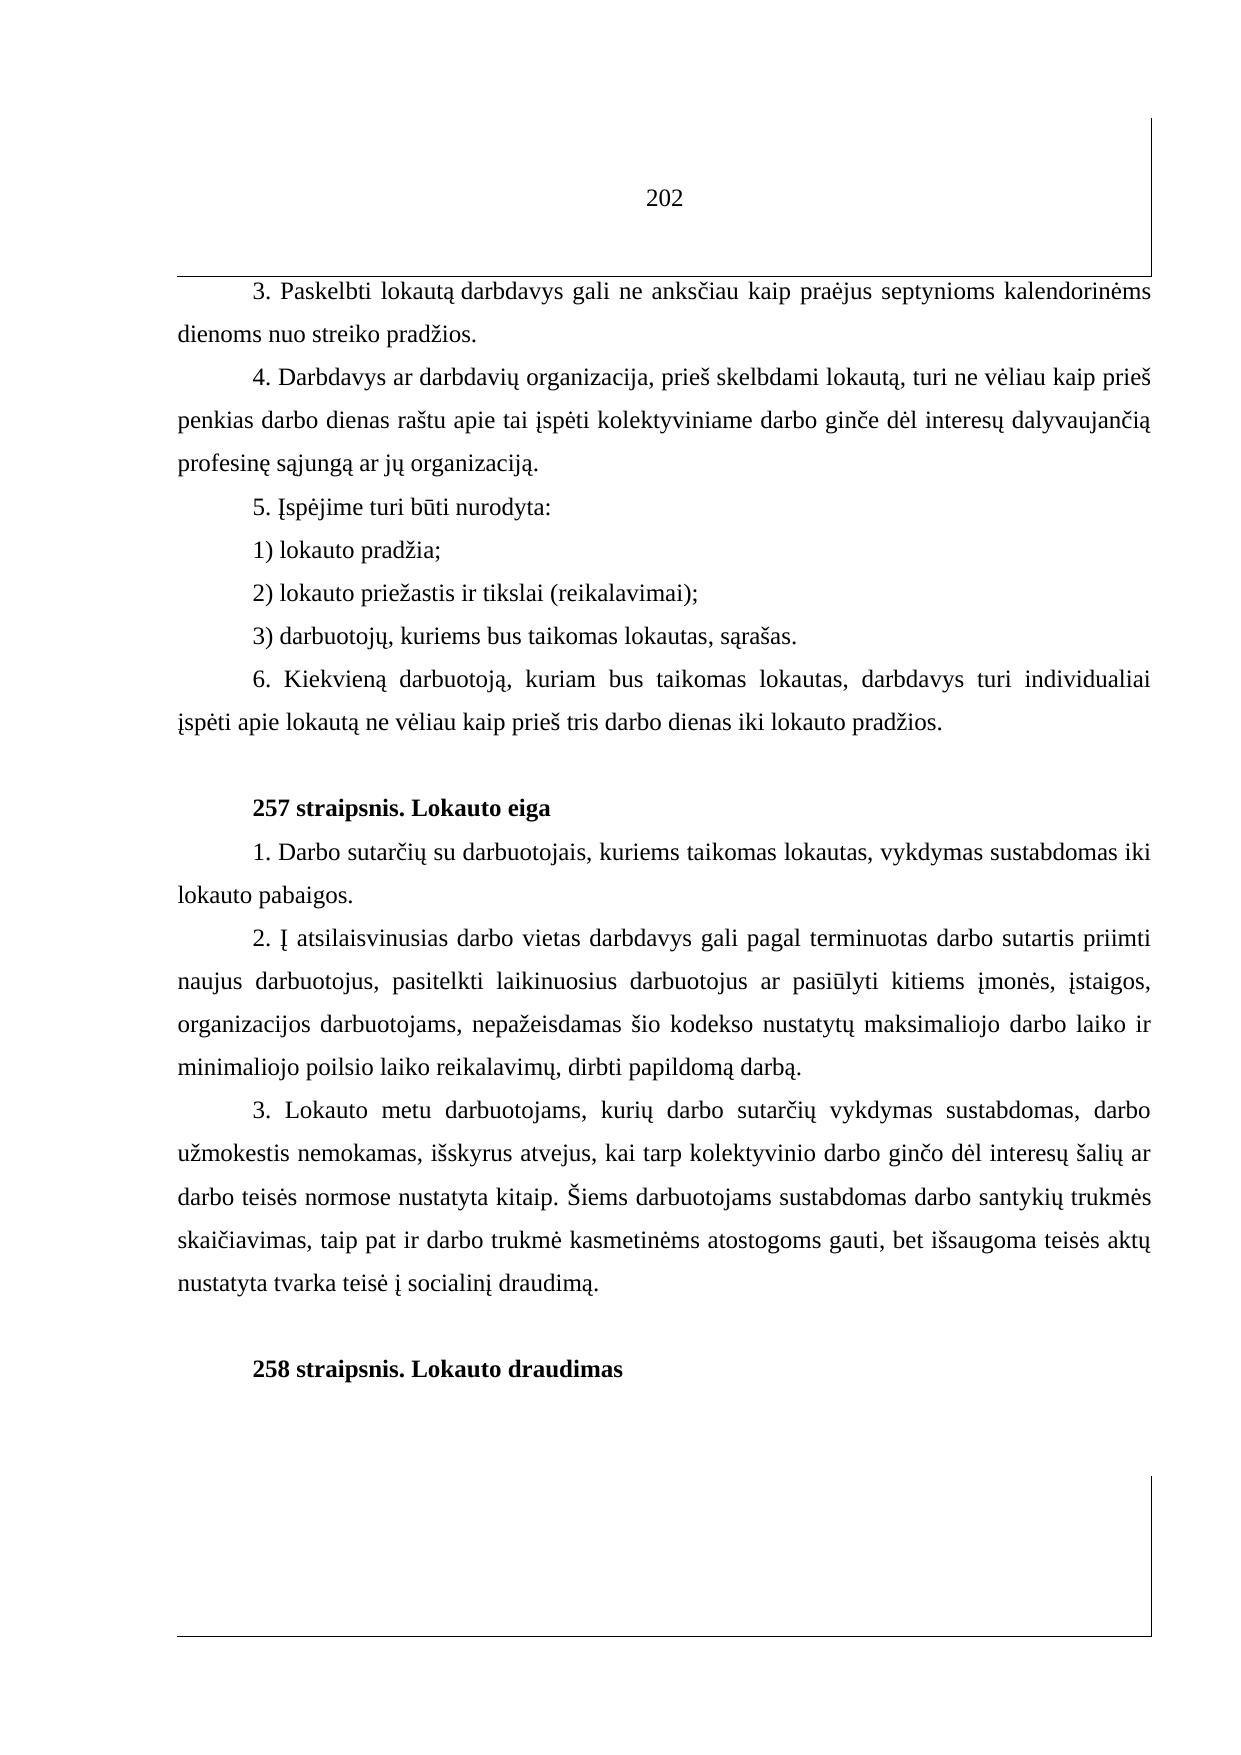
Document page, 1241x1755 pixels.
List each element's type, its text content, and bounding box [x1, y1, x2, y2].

text 4. Darbdavys ar darbdavių organizacija, prieš skelbdami lokautą, turi ne vėliau kaip prieš penkias darbo dienas raštu apie tai įspėti kolektyviniame darbo ginče dėl interesų dalyvaujančią profesinę sąjungą ar jų organizaciją. [177, 362, 1152, 477]
text 2) lokauto priežastis ir tikslai (reikalavimai); [177, 578, 1152, 607]
text 5. Įspėjime turi būti nurodyta: [177, 492, 1152, 520]
text 1. Darbo sutarčių su darbuotojais, kuriems taikomas lokautas, vykdymas sustabdomas iki lokauto pabaigos. [177, 837, 1152, 908]
subtitle 258 straipsnis. Lokauto draudimas [177, 1354, 1152, 1383]
text 2. Į atsilaisvinusias darbo vietas darbdavys gali pagal terminuotas darbo sutartis priimti naujus darbuotojus, pasitelkti laikinuosius darbuotojus ar pasiūlyti kitiems įmonės, įstaigos, organizacijos darbuotojams, nepažeisdamas šio kodekso nustatytų maksimaliojo darbo laiko ir minimaliojo poilsio laiko reikalavimų, dirbti papildomą darbą. [177, 923, 1152, 1081]
text 6. Kiekvieną darbuotoją, kuriam bus taikomas lokautas, darbdavys turi individualiai įspėti apie lokautą ne vėliau kaip prieš tris darbo dienas iki lokauto pradžios. [177, 664, 1152, 736]
text 3. Lokauto metu darbuotojams, kurių darbo sutarčių vykdymas sustabdomas, darbo užmokestis nemokamas, išskyrus atvejus, kai tarp kolektyvinio darbo ginčo dėl interesų šalių ar darbo teisės normose nustatyta kitaip. Šiems darbuotojams sustabdomas darbo santykių trukmės skaičiavimas, taip pat ir darbo trukmė kasmetinėms atostogoms gauti, bet išsaugoma teisės aktų nustatyta tvarka teisė į socialinį draudimą. [177, 1095, 1152, 1297]
text 3) darbuotojų, kuriems bus taikomas lokautas, sąrašas. [177, 621, 1152, 650]
subtitle 257 straipsnis. Lokauto eiga [177, 793, 1152, 822]
text 3. Paskelbti lokautą darbdavys gali ne anksčiau kaip praėjus septynioms kalendorinėms dienoms nuo streiko pradžios. [177, 276, 1152, 348]
text 1) lokauto pradžia; [177, 535, 1152, 563]
